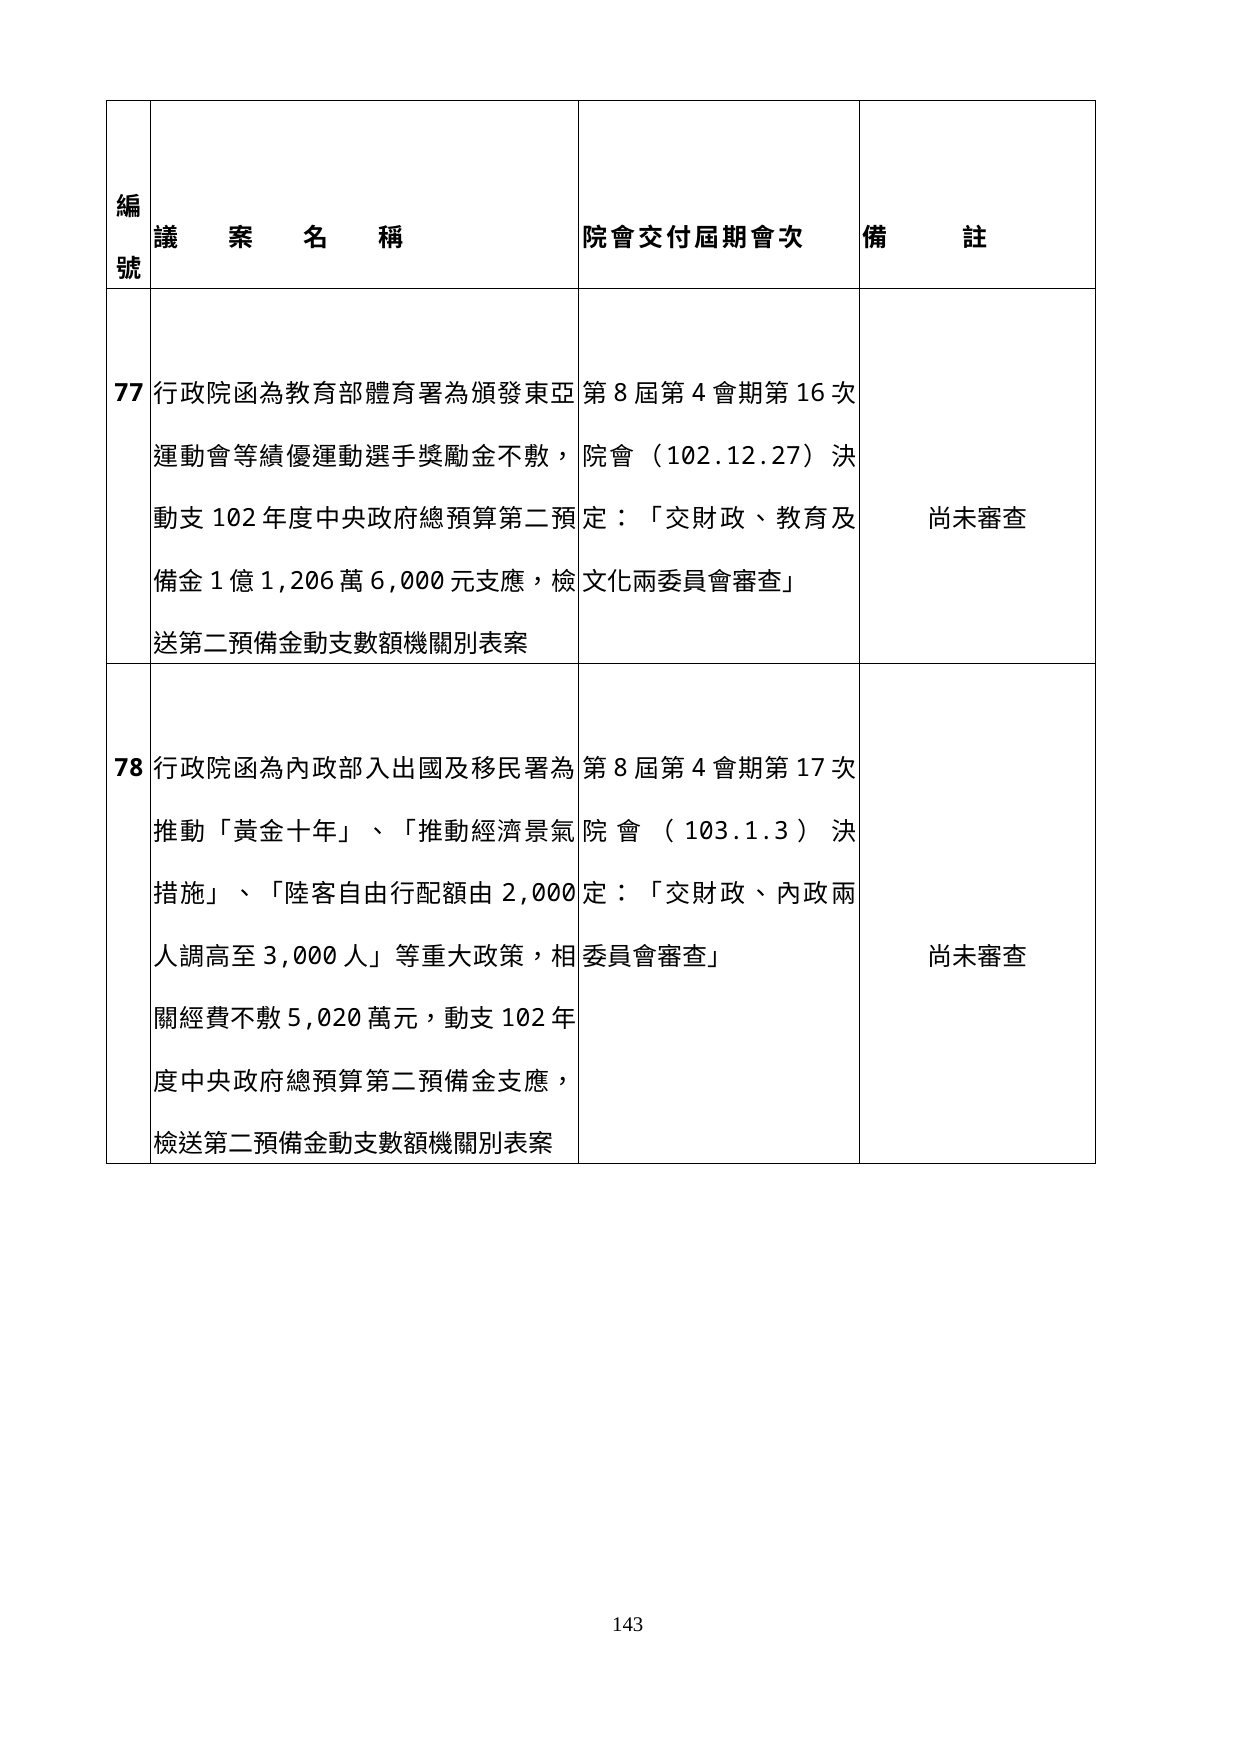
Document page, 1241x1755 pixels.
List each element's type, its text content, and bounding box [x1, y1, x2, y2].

table_header 院會交付屆期會次 [579, 101, 859, 288]
table_header 備 註 [860, 101, 1095, 288]
table_header 議 案 名 稱 [151, 101, 578, 288]
table_cell 行政院函為教育部體育署為頒發東亞運動會等績優運動選手獎勵金不敷，動支102年度中央政府總預算第二預備金1億1,206萬6,000元支應，檢送第二預備金動支數額機關別表案 [151, 289, 578, 663]
table_cell [107, 664, 150, 1163]
table_cell 尚未審查 [860, 664, 1095, 1163]
table_cell 第8屆第4會期第17次院會（103.1.3）決定：「交財政、內政兩委員會審查」 [579, 664, 859, 1163]
table_header 編號 [107, 101, 150, 288]
table_cell 第8屆第4會期第16次院會（102.12.27）決定：「交財政、教育及文化兩委員會審查」 [579, 289, 859, 663]
table_cell [107, 289, 150, 663]
table_cell 行政院函為內政部入出國及移民署為推動「黃金十年」、「推動經濟景氣措施」、「陸客自由行配額由2,000人調高至3,000人」等重大政策，相關經費不敷5,020萬元，動支102年度中央政府總預算第二預備金支應，檢送第二預備金動支數額機關別表案 [151, 664, 578, 1163]
table_cell 尚未審查 [860, 289, 1095, 663]
